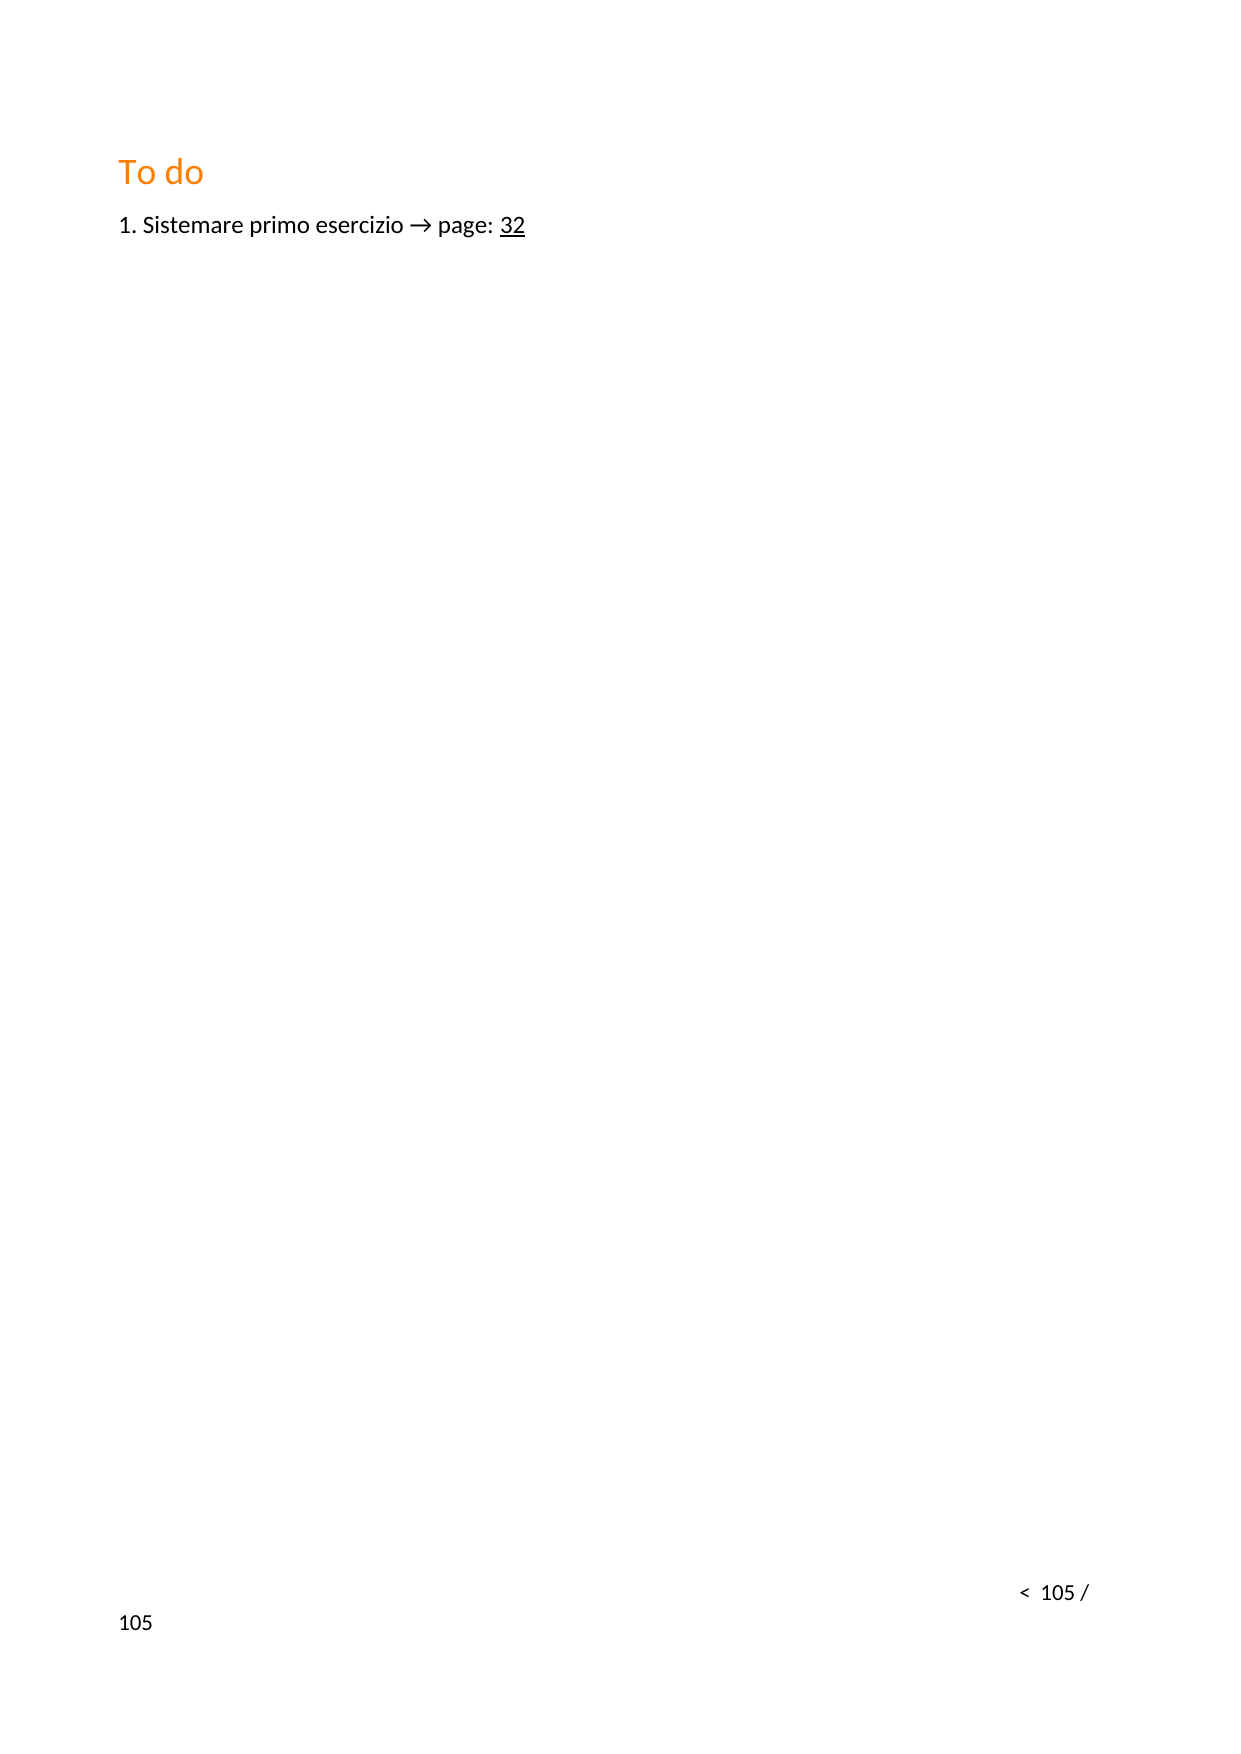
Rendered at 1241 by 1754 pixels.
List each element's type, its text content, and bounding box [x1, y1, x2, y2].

text 1. Sistemare primo esercizio → page: 32 [118, 209, 1122, 239]
subtitle To do [118, 148, 1122, 193]
